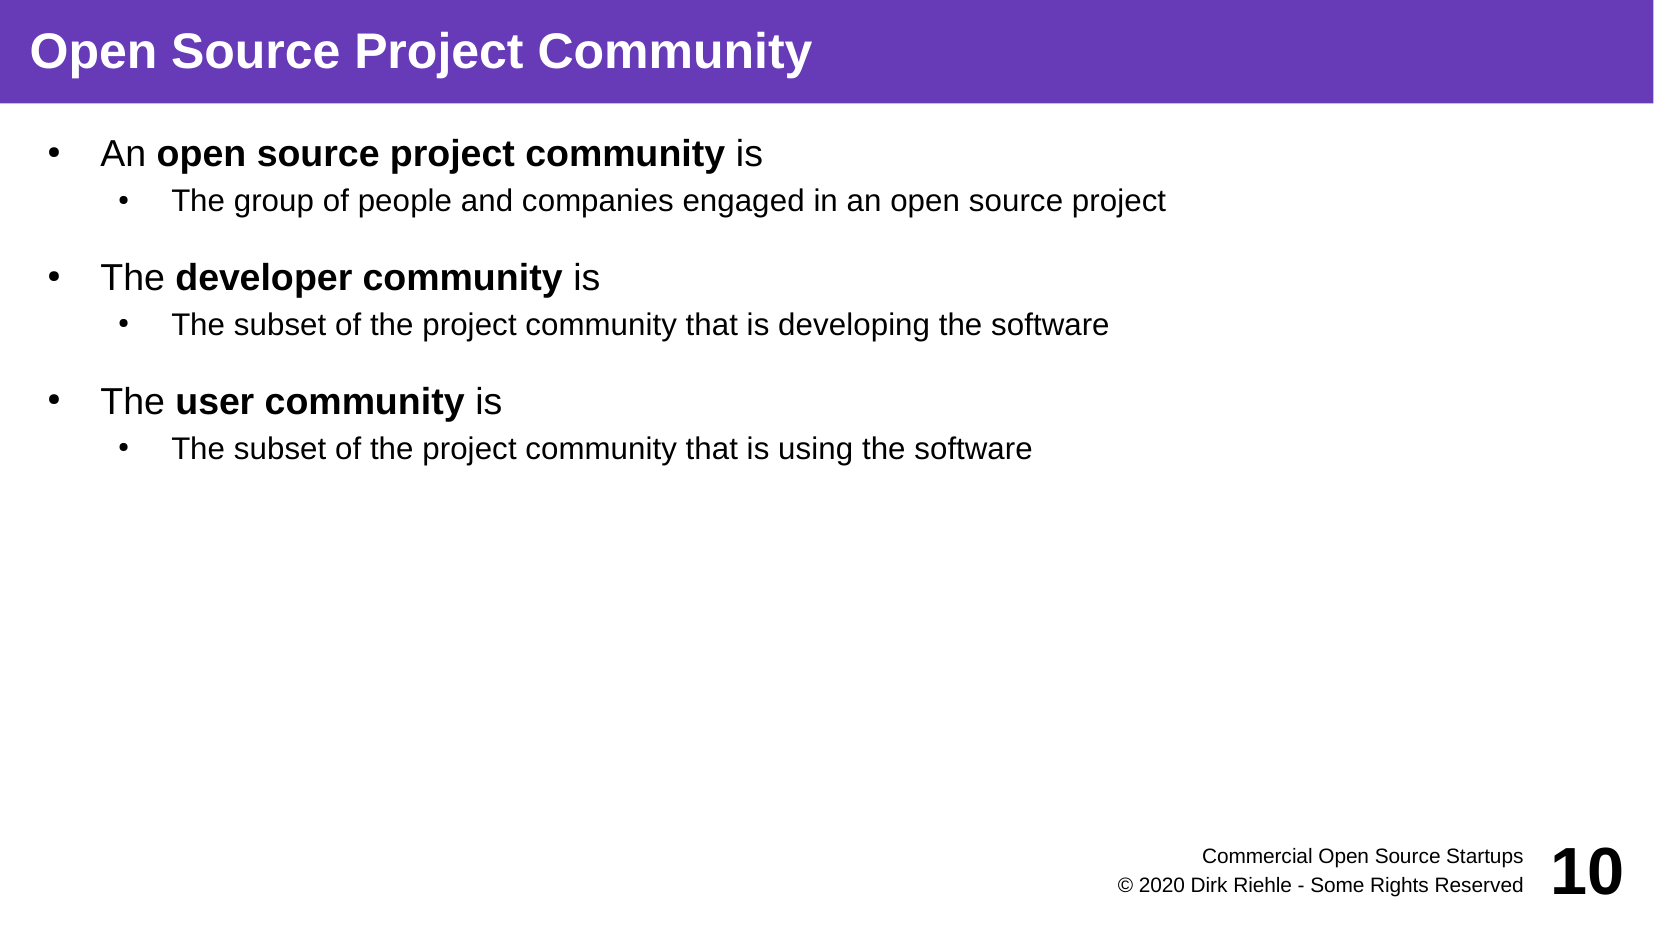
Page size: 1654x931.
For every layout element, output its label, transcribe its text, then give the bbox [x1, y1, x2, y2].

title Open Source Project Community [0, 0, 1654, 104]
list An open source project community is The group of people and companies engaged in an open source project The developer community is The subset of the project community that is developing the software The user community is The subset of the project community that is using the software [29, 132, 1625, 813]
